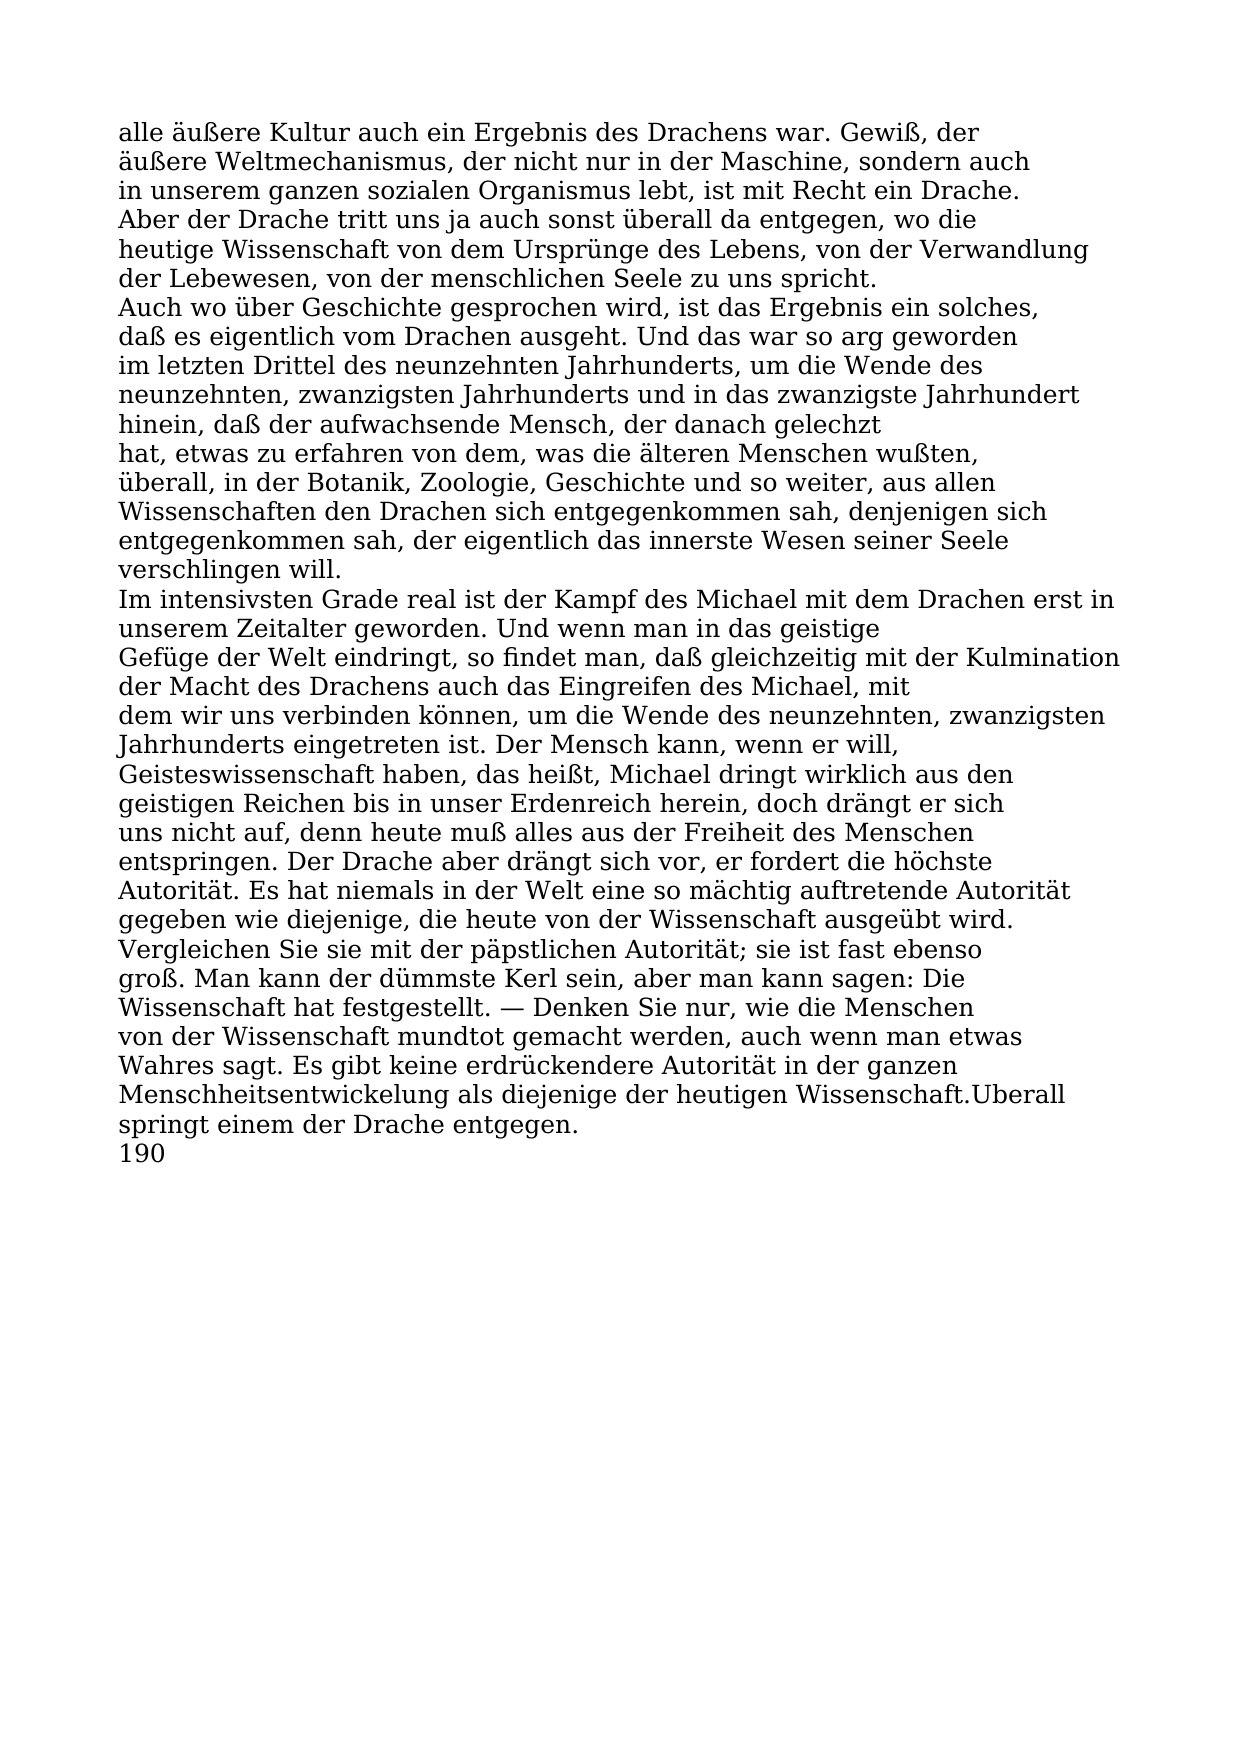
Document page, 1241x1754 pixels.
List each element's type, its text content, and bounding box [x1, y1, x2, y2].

text Geisteswissenschaft haben, das heißt, Michael dringt wirklich aus den [118, 760, 1122, 789]
text Im intensivsten Grade real ist der Kampf des Michael mit dem Drachen erst in unserem Zeitalter geworden. Und wenn man in das geistige [118, 585, 1122, 643]
text Wahres sagt. Es gibt keine erdrückendere Autorität in der ganzen [118, 1051, 1122, 1081]
text alle äußere Kultur auch ein Ergebnis des Drachens war. Gewiß, der [118, 118, 1122, 147]
text Wissenschaften den Drachen sich entgegenkommen sah, denjenigen sich [118, 497, 1122, 526]
text Gefüge der Welt eindringt, so findet man, daß gleichzeitig mit der Kulmination der Macht des Drachens auch das Eingreifen des Michael, mit [118, 643, 1122, 701]
text daß es eigentlich vom Drachen ausgeht. Und das war so arg geworden [118, 322, 1122, 351]
text gegeben wie diejenige, die heute von der Wissenschaft ausgeübt wird. [118, 906, 1122, 935]
text hat, etwas zu erfahren von dem, was die älteren Menschen wußten, [118, 439, 1122, 468]
text Auch wo über Geschichte gesprochen wird, ist das Ergebnis ein solches, [118, 293, 1122, 322]
text verschlingen will. [118, 556, 1122, 585]
text Aber der Drache tritt uns ja auch sonst überall da entgegen, wo die [118, 206, 1122, 235]
text im letzten Drittel des neunzehnten Jahrhunderts, um die Wende des [118, 351, 1122, 381]
text Menschheitsentwickelung als diejenige der heutigen Wissenschaft.Uberall springt einem der Drache entgegen. [118, 1081, 1122, 1139]
text überall, in der Botanik, Zoologie, Geschichte und so weiter, aus allen [118, 468, 1122, 497]
text Wissenschaft hat festgestellt. — Denken Sie nur, wie die Menschen [118, 993, 1122, 1022]
text groß. Man kann der dümmste Kerl sein, aber man kann sagen: Die [118, 964, 1122, 993]
text geistigen Reichen bis in unser Erdenreich herein, doch drängt er sich [118, 789, 1122, 818]
text äußere Weltmechanismus, der nicht nur in der Maschine, sondern auch [118, 147, 1122, 176]
text neunzehnten, zwanzigsten Jahrhunderts und in das zwanzigste Jahrhundert hinein, daß der aufwachsende Mensch, der danach gelechzt [118, 381, 1122, 439]
text Vergleichen Sie sie mit der päpstlichen Autorität; sie ist fast ebenso [118, 935, 1122, 964]
text dem wir uns verbinden können, um die Wende des neunzehnten, zwanzigsten Jahrhunderts eingetreten ist. Der Mensch kann, wenn er will, [118, 701, 1122, 760]
text heutige Wissenschaft von dem Ursprünge des Lebens, von der Verwandlung der Lebewesen, von der menschlichen Seele zu uns spricht. [118, 235, 1122, 293]
text uns nicht auf, denn heute muß alles aus der Freiheit des Menschen entspringen. Der Drache aber drängt sich vor, er fordert die höchste Autorität. Es hat niemals in der Welt eine so mächtig auftretende Autorität [118, 818, 1122, 906]
text in unserem ganzen sozialen Organismus lebt, ist mit Recht ein Drache. [118, 176, 1122, 206]
text 190 [118, 1139, 1122, 1168]
text von der Wissenschaft mundtot gemacht werden, auch wenn man etwas [118, 1022, 1122, 1051]
text entgegenkommen sah, der eigentlich das innerste Wesen seiner Seele [118, 526, 1122, 556]
